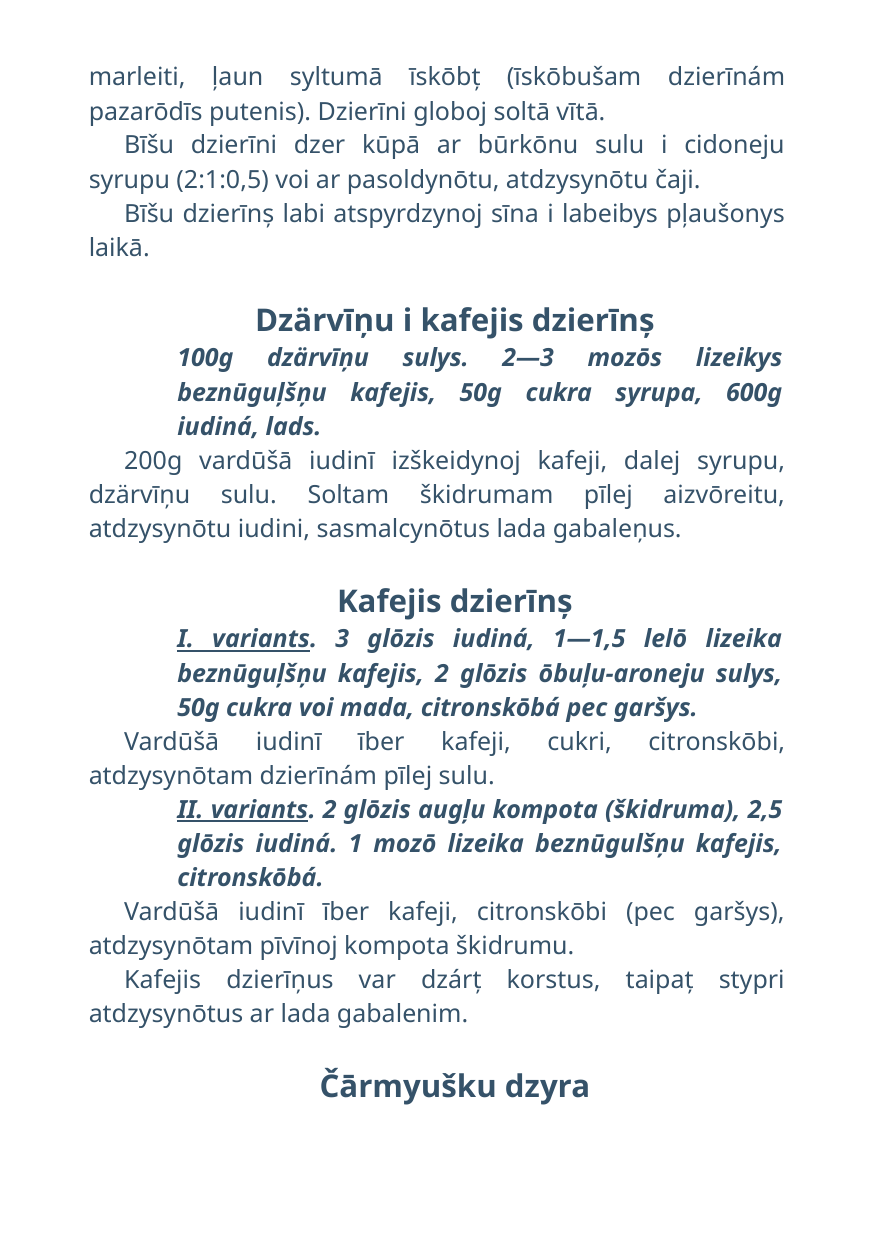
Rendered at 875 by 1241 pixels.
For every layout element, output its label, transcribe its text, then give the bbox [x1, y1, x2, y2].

text Čārmyušku dzyra [88, 1064, 786, 1107]
text Dzärvīņu i kafejis dzierīnș [88, 297, 786, 340]
text Bīšu dzierīni dzer kūpā ar būrkōnu sulu i cidoneju syrupu (2:1:0,5) voi ar pasoldynōtu, atdzysynōtu čaji. [88, 127, 786, 195]
text marleiti, ļaun syltumā īskōbț (īskōbušam dzierīnám pazarōdīs putenis). Dzierīni globoj soltā vītā. [88, 59, 786, 127]
text Vardūšā iudinī īber kafeji, citronskōbi (pec garšys), atdzysynōtam pīvīnoj kompota škidrumu. [88, 894, 786, 962]
text 200g vardūšā iudinī izškeidynoj kafeji, dalej syrupu, dzärvīņu sulu. Soltam škidrumam pīlej aizvōreitu, atdzysynōtu iudini, sasmalcynōtus lada gabaleņus. [88, 442, 786, 544]
text Kafejis dzierīnș [88, 578, 786, 621]
text 100g dzärvīņu sulys. 2—3 mozōs lizeikys beznūguļšņu kafejis, 50g cukra syrupa, 600g iudiná, lads. [177, 340, 786, 442]
text Bīšu dzierīnș labi atspyrdzynoj sīna i labeibys pļaušonys laikā. [88, 195, 786, 263]
text Vardūšā iudinī īber kafeji, cukri, citronskōbi, atdzysynōtam dzierīnám pīlej sulu. [88, 723, 786, 791]
text I. variants. 3 glōzis iudiná, 1—1,5 lelō lizeika beznūguļšņu kafejis, 2 glōzis ōbuļu-aroneju sulys, 50g cukra voi mada, citronskōbá pec garšys. [177, 621, 786, 723]
text II. variants. 2 glōzis augļu kompota (škidruma), 2,5 glōzis iudiná. 1 mozō lizeika beznūgulšņu kafejis, citronskōbá. [177, 791, 786, 894]
text Kafejis dzierīņus var dzárț korstus, taipaț stypri atdzysynōtus ar lada gabalenim. [88, 962, 786, 1030]
